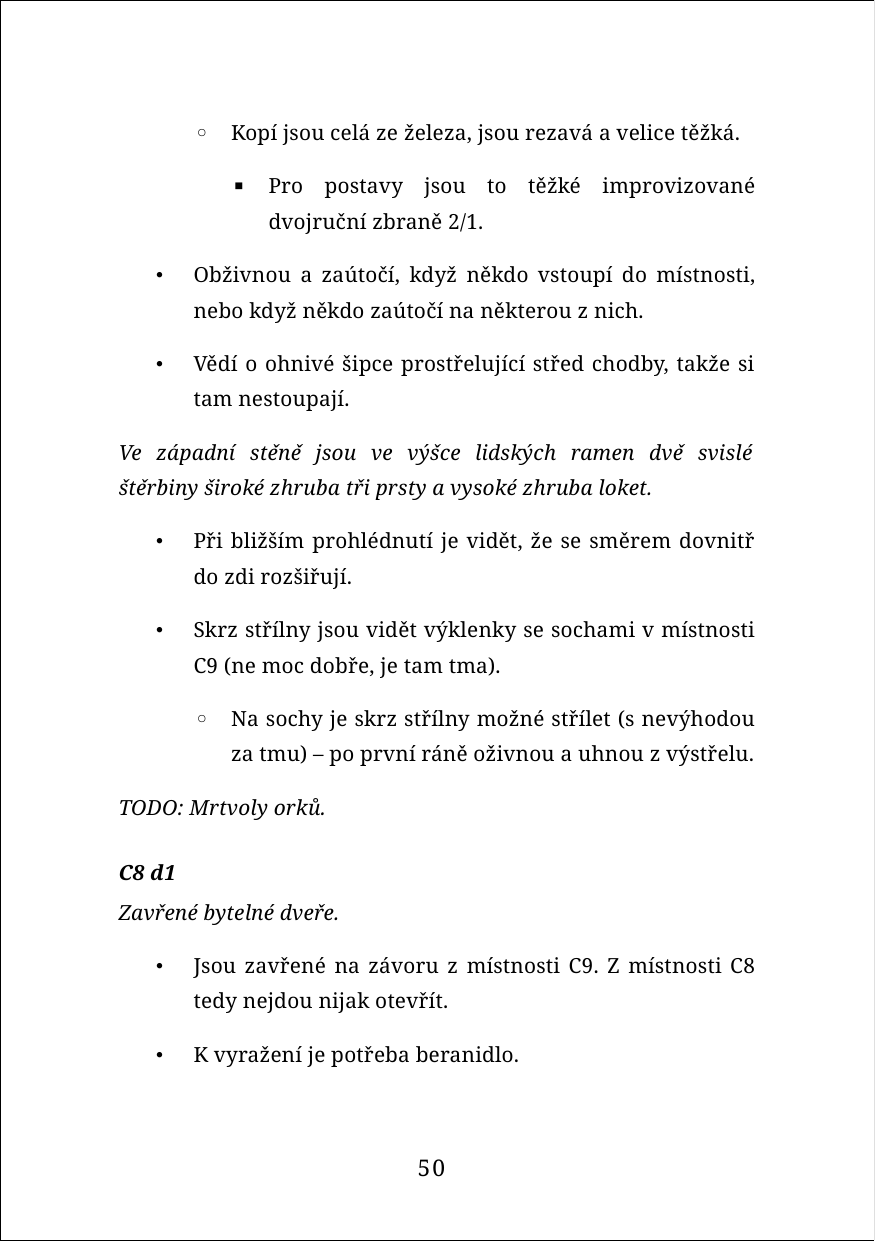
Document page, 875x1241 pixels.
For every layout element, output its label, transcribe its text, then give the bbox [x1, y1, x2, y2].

list Pro postavy jsou to těžké improvizované dvojruční zbraně 2/1. [231, 171, 756, 235]
list Vědí o ohnivé šipce prostřelující střed chodby, takže si tam nestoupají. [156, 349, 756, 413]
list Jsou zavřené na závoru z místnosti C9. Z místnosti C8 tedy nejdou nijak otevřít. [156, 951, 756, 1015]
subtitle C8 d1 [118, 858, 756, 886]
list Skrz střílny jsou vidět výklenky se sochami v místnosti C9 (ne moc dobře, je tam tma). [156, 615, 756, 679]
text TODO: Mrtvoly orků. [118, 793, 756, 821]
list Kopí jsou celá ze železa, jsou rezavá a velice těžká. [193, 118, 756, 147]
text Ve západní stěně jsou ve výšce lidských ramen dvě svislé štěrbiny široké zhruba tři prsty a vysoké zhruba loket. [118, 438, 756, 502]
list Na sochy je skrz střílny možné střílet (s nevýhodou za tmu) – po první ráně oživnou a uhnou z výstřelu. [193, 704, 756, 768]
text Zavřené bytelné dveře. [118, 898, 756, 926]
list K vyražení je potřeba beranidlo. [156, 1040, 756, 1068]
list Obživnou a zaútočí, když někdo vstoupí do místnosti, nebo když někdo zaútočí na některou z nich. [156, 260, 756, 324]
list Při bližším prohlédnutí je vidět, že se směrem dovnitř do zdi rozšiřují. [156, 526, 756, 590]
